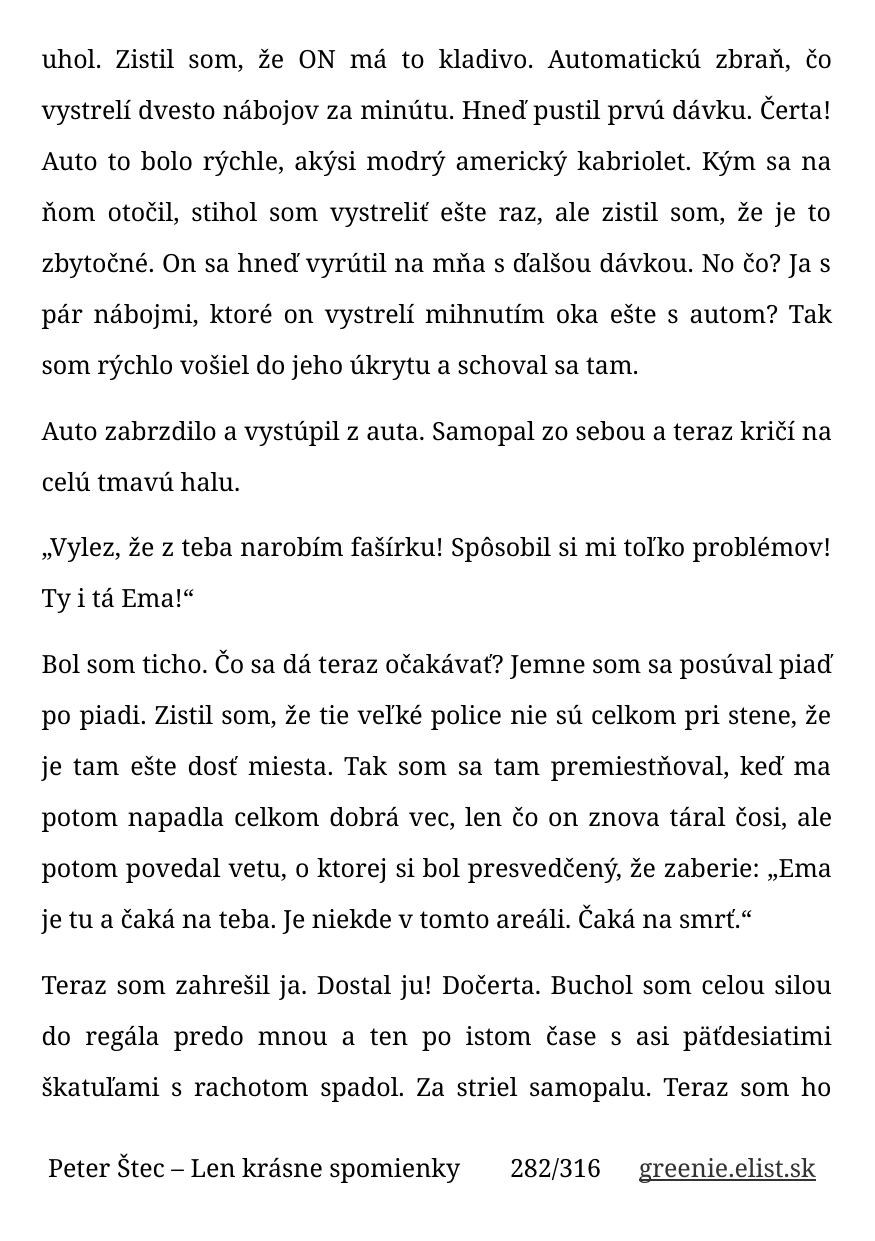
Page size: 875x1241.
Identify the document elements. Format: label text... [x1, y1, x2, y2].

text „Vylez, že z teba narobím fašírku! Spôsobil si mi toľko problémov! Ty i tá Ema!“ [41, 530, 833, 615]
text Teraz som zahrešil ja. Dostal ju! Dočerta. Buchol som celou silou do regála predo mnou a ten po istom čase s asi päťdesiatimi škatuľami s rachotom spadol. Za striel samopalu. Teraz som ho [41, 967, 833, 1103]
text uhol. Zistil som, že ON má to kladivo. Automatickú zbraň, čo vystrelí dvesto nábojov za minútu. Hneď pustil prvú dávku. Čerta! Auto to bolo rýchle, akýsi modrý americký kabriolet. Kým sa na ňom otočil, stihol som vystreliť ešte raz, ale zistil som, že je to zbytočné. On sa hneď vyrútil na mňa s ďalšou dávkou. No čo? Ja s pár nábojmi, ktoré on vystrelí mihnutím oka ešte s autom? Tak som rýchlo vošiel do jeho úkrytu a schoval sa tam. [41, 41, 833, 382]
text Auto zabrzdilo a vystúpil z auta. Samopal zo sebou a teraz kričí na celú tmavú halu. [41, 413, 833, 498]
text Bol som ticho. Čo sa dá teraz očakávať? Jemne som sa posúval piaď po piadi. Zistil som, že tie veľké police nie sú celkom pri stene, že je tam ešte dosť miesta. Tak som sa tam premiestňoval, keď ma potom napadla celkom dobrá vec, len čo on znova táral čosi, ale potom povedal vetu, o ktorej si bol presvedčený, že zaberie: „Ema je tu a čaká na teba. Je niekde v tomto areáli. Čaká na smrť.“ [41, 647, 833, 936]
